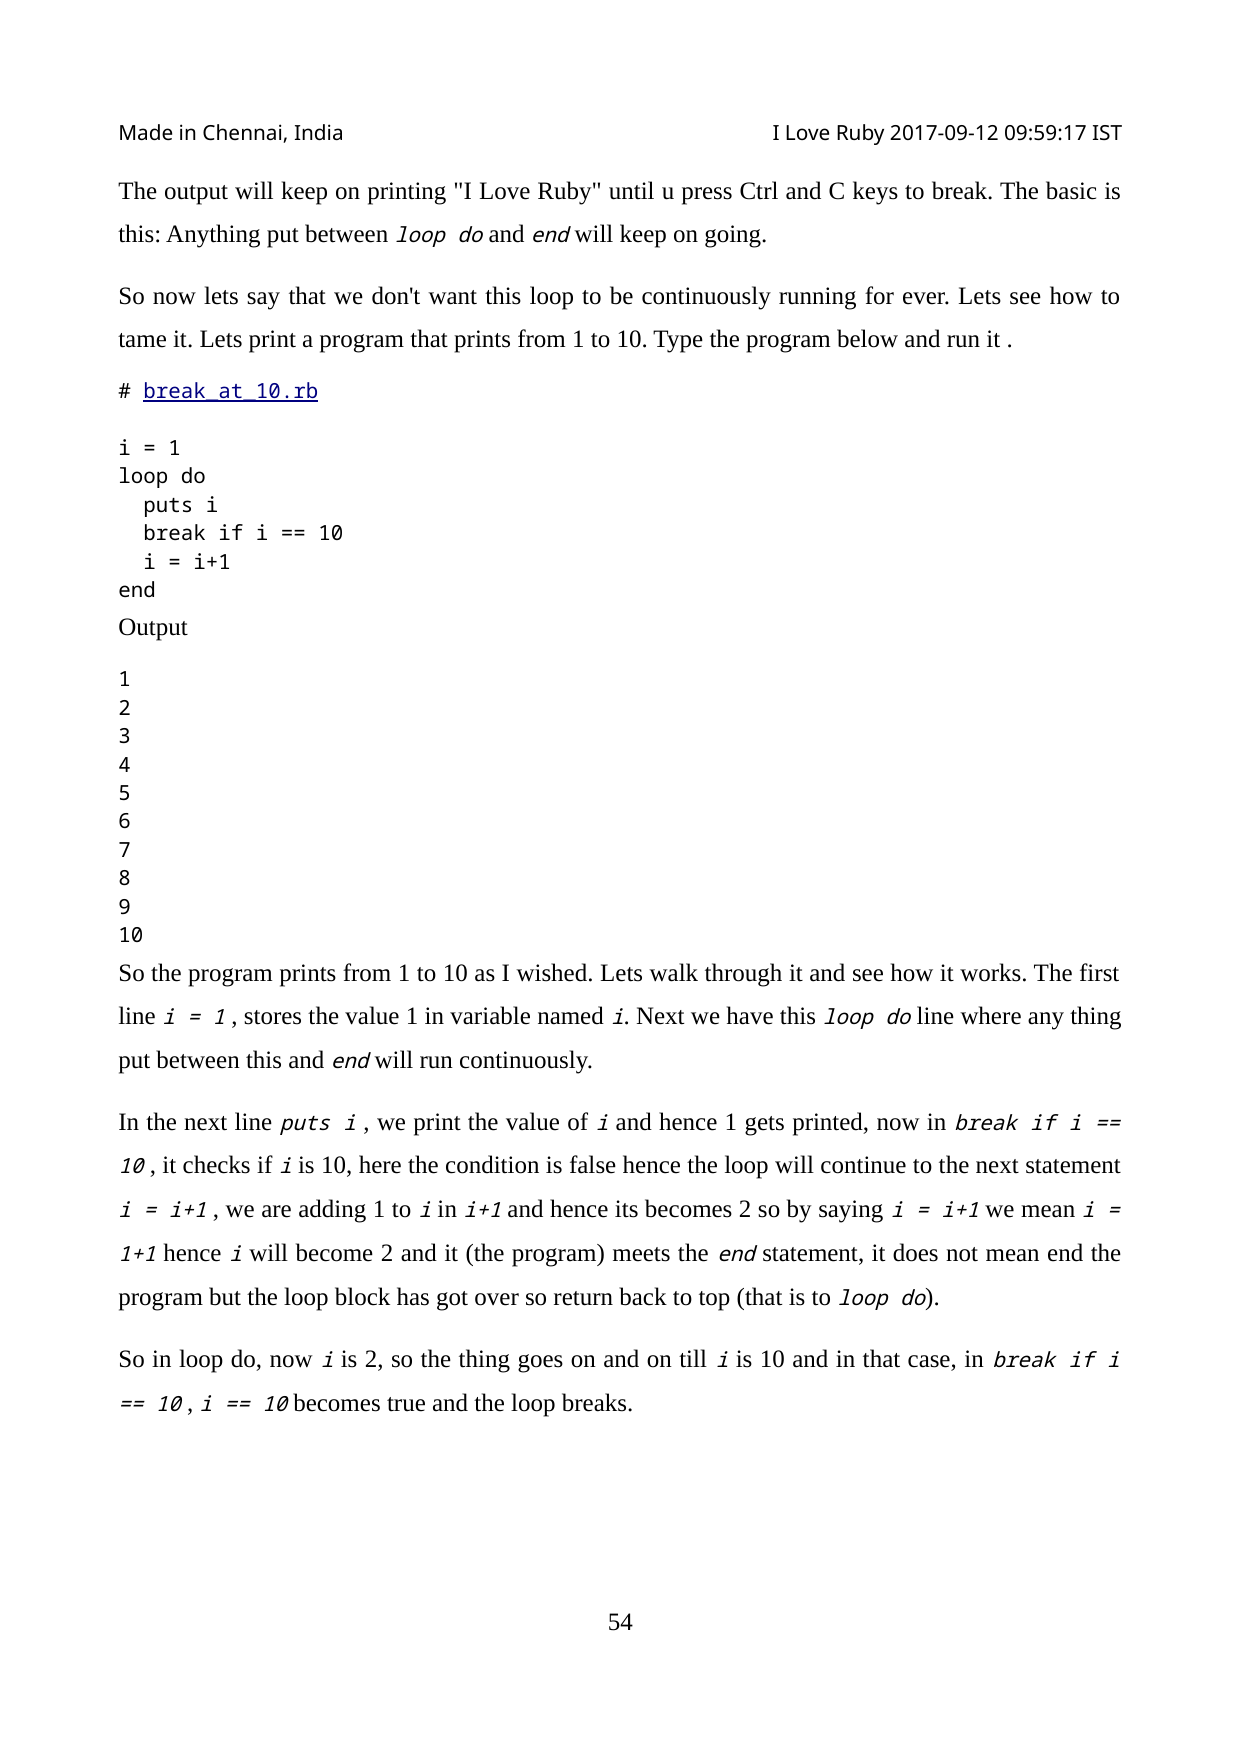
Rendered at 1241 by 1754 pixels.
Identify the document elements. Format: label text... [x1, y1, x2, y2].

text Output [118, 612, 1122, 641]
text 5 [118, 778, 1122, 807]
text 9 [118, 892, 1122, 920]
text 4 [118, 750, 1122, 778]
text puts i [118, 490, 1122, 518]
text So the program prints from 1 to 10 as I wished. Lets walk through it and see how it works. The first line i = 1 , stores the value 1 in variable named i. Next we have this loop do line where any thing put between this and end will run continuously. [118, 958, 1122, 1074]
text 3 [118, 721, 1122, 750]
text The output will keep on printing "I Love Ruby" until u press Ctrl and C keys to break. The basic is this: Anything put between loop do and end will keep on going. [118, 176, 1122, 249]
text i = i+1 [118, 547, 1122, 575]
text 8 [118, 863, 1122, 892]
text loop do [118, 461, 1122, 490]
text end [118, 575, 1122, 604]
text 10 [118, 920, 1122, 949]
text 2 [118, 693, 1122, 721]
text In the next line puts i , we print the value of i and hence 1 gets printed, now in break if i == 10 , it checks if i is 10, here the condition is false hence the loop will continue to the next statement i = i+1 , we are adding 1 to i in i+1 and hence its becomes 2 so by saying i = i+1 we mean i = 1+1 hence i will become 2 and it (the program) meets the end statement, it does not mean end the program but the loop block has got over so return back to top (that is to loop do). [118, 1107, 1122, 1311]
text 1 [118, 664, 1122, 693]
text # break_at_10.rb [118, 376, 1122, 404]
text So in loop do, now i is 2, so the thing goes on and on till i is 10 and in that case, in break if i == 10 , i == 10 becomes true and the loop breaks. [118, 1344, 1122, 1417]
text 6 [118, 807, 1122, 835]
text So now lets say that we don't want this loop to be continuously running for ever. Lets see how to tame it. Lets print a program that prints from 1 to 10. Type the program below and run it . [118, 281, 1122, 353]
text i = 1 [118, 433, 1122, 461]
text 7 [118, 835, 1122, 863]
text break if i == 10 [118, 518, 1122, 547]
